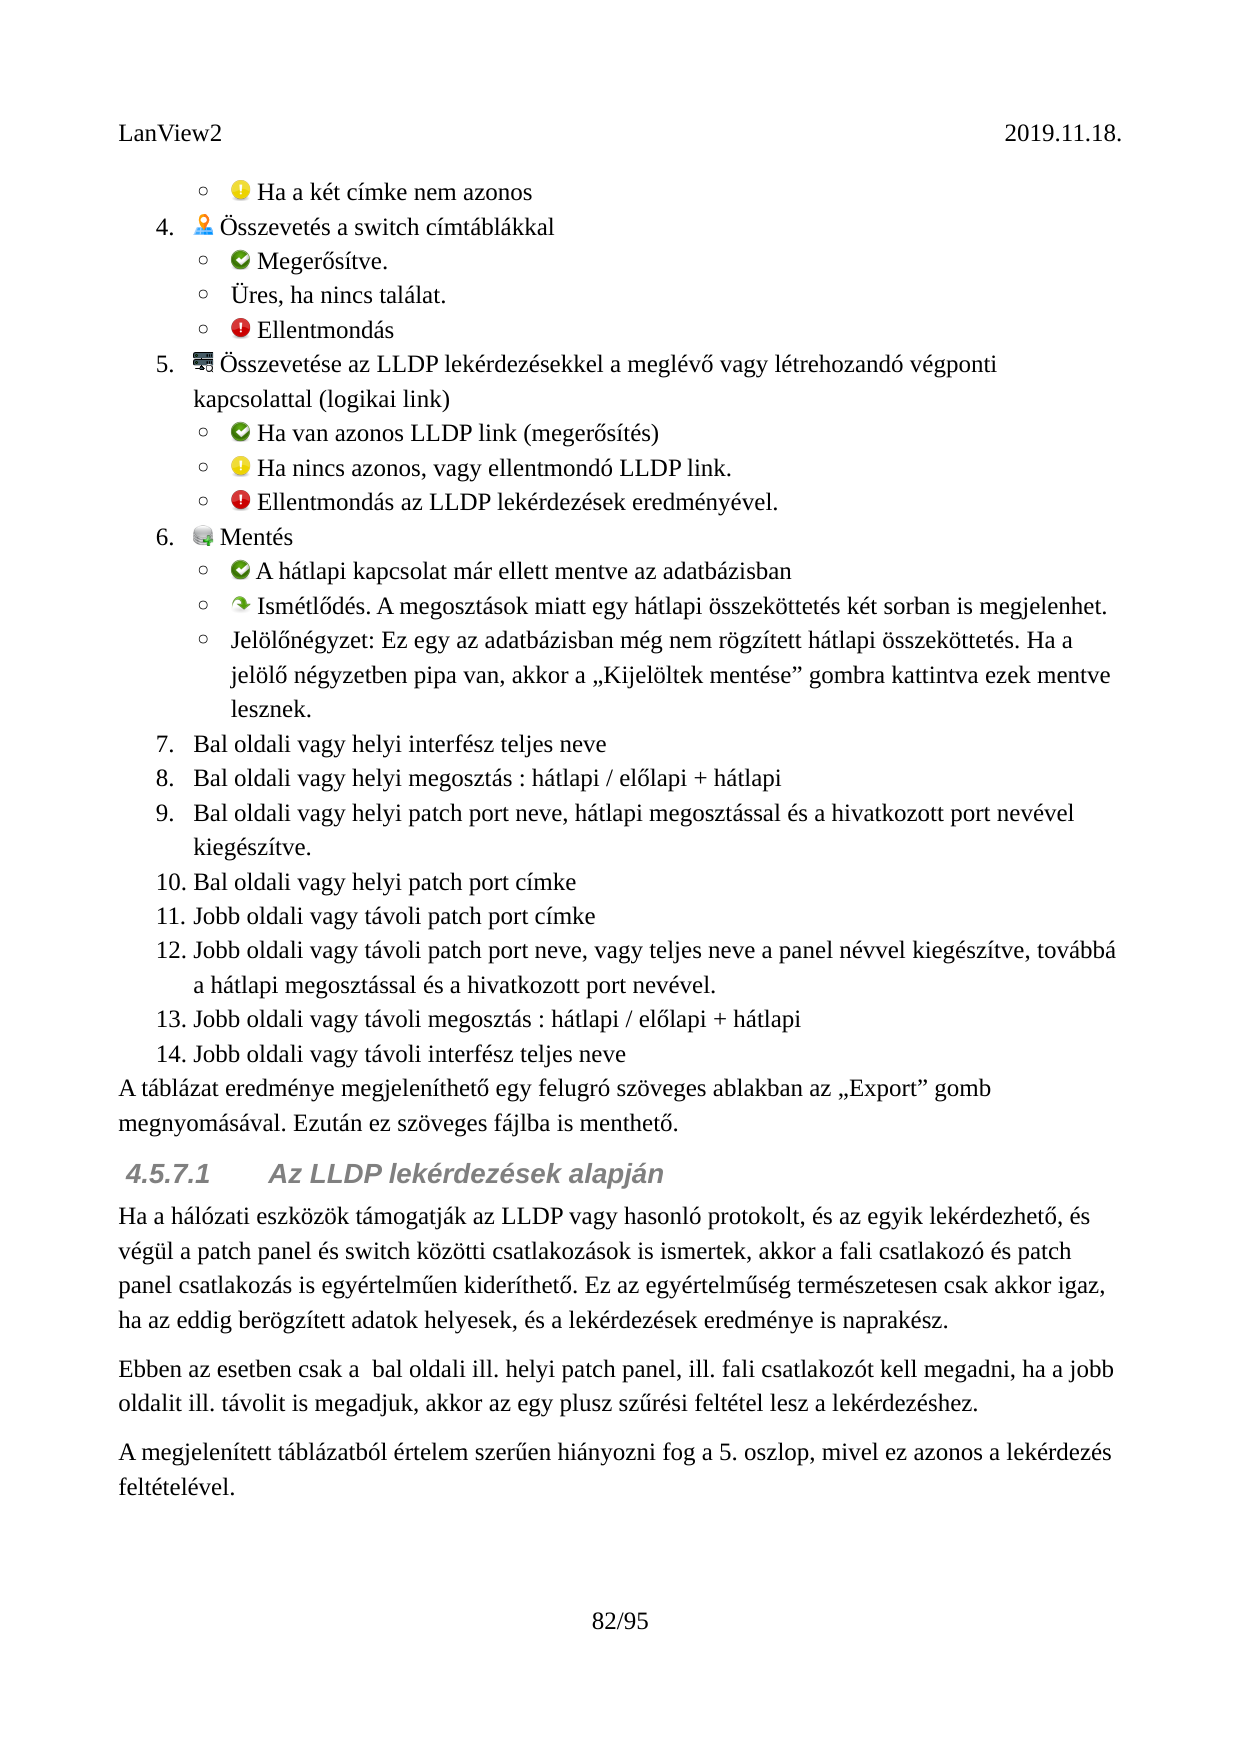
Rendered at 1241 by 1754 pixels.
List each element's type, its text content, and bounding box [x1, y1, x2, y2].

picture [230, 559, 251, 580]
list Ha van azonos LLDP link (megerősítés) [193, 418, 1122, 447]
list Bal oldali vagy helyi interfész teljes neve [156, 729, 1122, 757]
list Összevetés a switch címtáblákkal [156, 212, 1122, 240]
picture [230, 180, 251, 201]
list A hátlapi kapcsolat már ellett mentve az adatbázisban [193, 556, 1122, 585]
list Ellentmondás az LLDP lekérdezések eredményével. [193, 487, 1122, 516]
list Ha nincs azonos, vagy ellentmondó LLDP link. [193, 453, 1122, 482]
picture [230, 594, 251, 615]
list Üres, ha nincs találat. [193, 281, 1122, 309]
picture [193, 352, 214, 373]
list Ellentmondás [193, 315, 1122, 344]
picture [193, 525, 214, 546]
picture [230, 490, 251, 511]
picture [230, 421, 251, 442]
list Ismétlődés. A megosztások miatt egy hátlapi összeköttetés két sorban is megjelenhet. [193, 591, 1122, 619]
list Mentés [156, 522, 1122, 551]
list Bal oldali vagy helyi patch port neve, hátlapi megosztással és a hivatkozott port nevével kiegészítve. [156, 798, 1122, 861]
list Megerősítve. [193, 246, 1122, 275]
list Összevetése az LLDP lekérdezésekkel a meglévő vagy létrehozandó végponti kapcsolattal (logikai link) [156, 349, 1122, 413]
text Ebben az esetben csak a bal oldali ill. helyi patch panel, ill. fali csatlakozót kell megadni, ha a jobb oldalit ill. távolit is megadjuk, akkor az egy plusz szűrési feltétel lesz a lekérdezéshez. [118, 1354, 1122, 1417]
picture [230, 318, 251, 339]
subtitle Az LLDP lekérdezések alapján [118, 1157, 1122, 1189]
list Ha a két címke nem azonos [193, 177, 1122, 206]
list Jobb oldali vagy távoli patch port címke [156, 901, 1122, 930]
picture [230, 249, 251, 270]
text A táblázat eredménye megjeleníthető egy felugró szöveges ablakban az „Export” gomb megnyomásával. Ezután ez szöveges fájlba is menthető. [118, 1073, 1122, 1137]
list Jobb oldali vagy távoli interfész teljes neve [156, 1039, 1122, 1068]
list Bal oldali vagy helyi patch port címke [156, 867, 1122, 895]
list Jobb oldali vagy távoli patch port neve, vagy teljes neve a panel névvel kiegészítve, továbbá a hátlapi megosztással és a hivatkozott port nevével. [156, 936, 1122, 999]
picture [230, 456, 251, 477]
list Jobb oldali vagy távoli megosztás : hátlapi / előlapi + hátlapi [156, 1004, 1122, 1033]
text A megjelenített táblázatból értelem szerűen hiányozni fog a 5. oszlop, mivel ez azonos a lekérdezés feltételével. [118, 1437, 1122, 1501]
picture [193, 214, 214, 235]
list Jelölőnégyzet: Ez egy az adatbázisban még nem rögzített hátlapi összeköttetés. Ha a jelölő négyzetben pipa van, akkor a „Kijelöltek mentése” gombra kattintva ezek mentve lesznek. [193, 625, 1122, 723]
list Bal oldali vagy helyi megosztás : hátlapi / előlapi + hátlapi [156, 763, 1122, 792]
text Ha a hálózati eszközök támogatják az LLDP vagy hasonló protokolt, és az egyik lekérdezhető, és végül a patch panel és switch közötti csatlakozások is ismertek, akkor a fali csatlakozó és patch panel csatlakozás is egyértelműen kideríthető. Ez az egyértelműség természetesen csak akkor igaz, ha az eddig berögzített adatok helyesek, és a lekérdezések eredménye is naprakész. [118, 1201, 1122, 1334]
